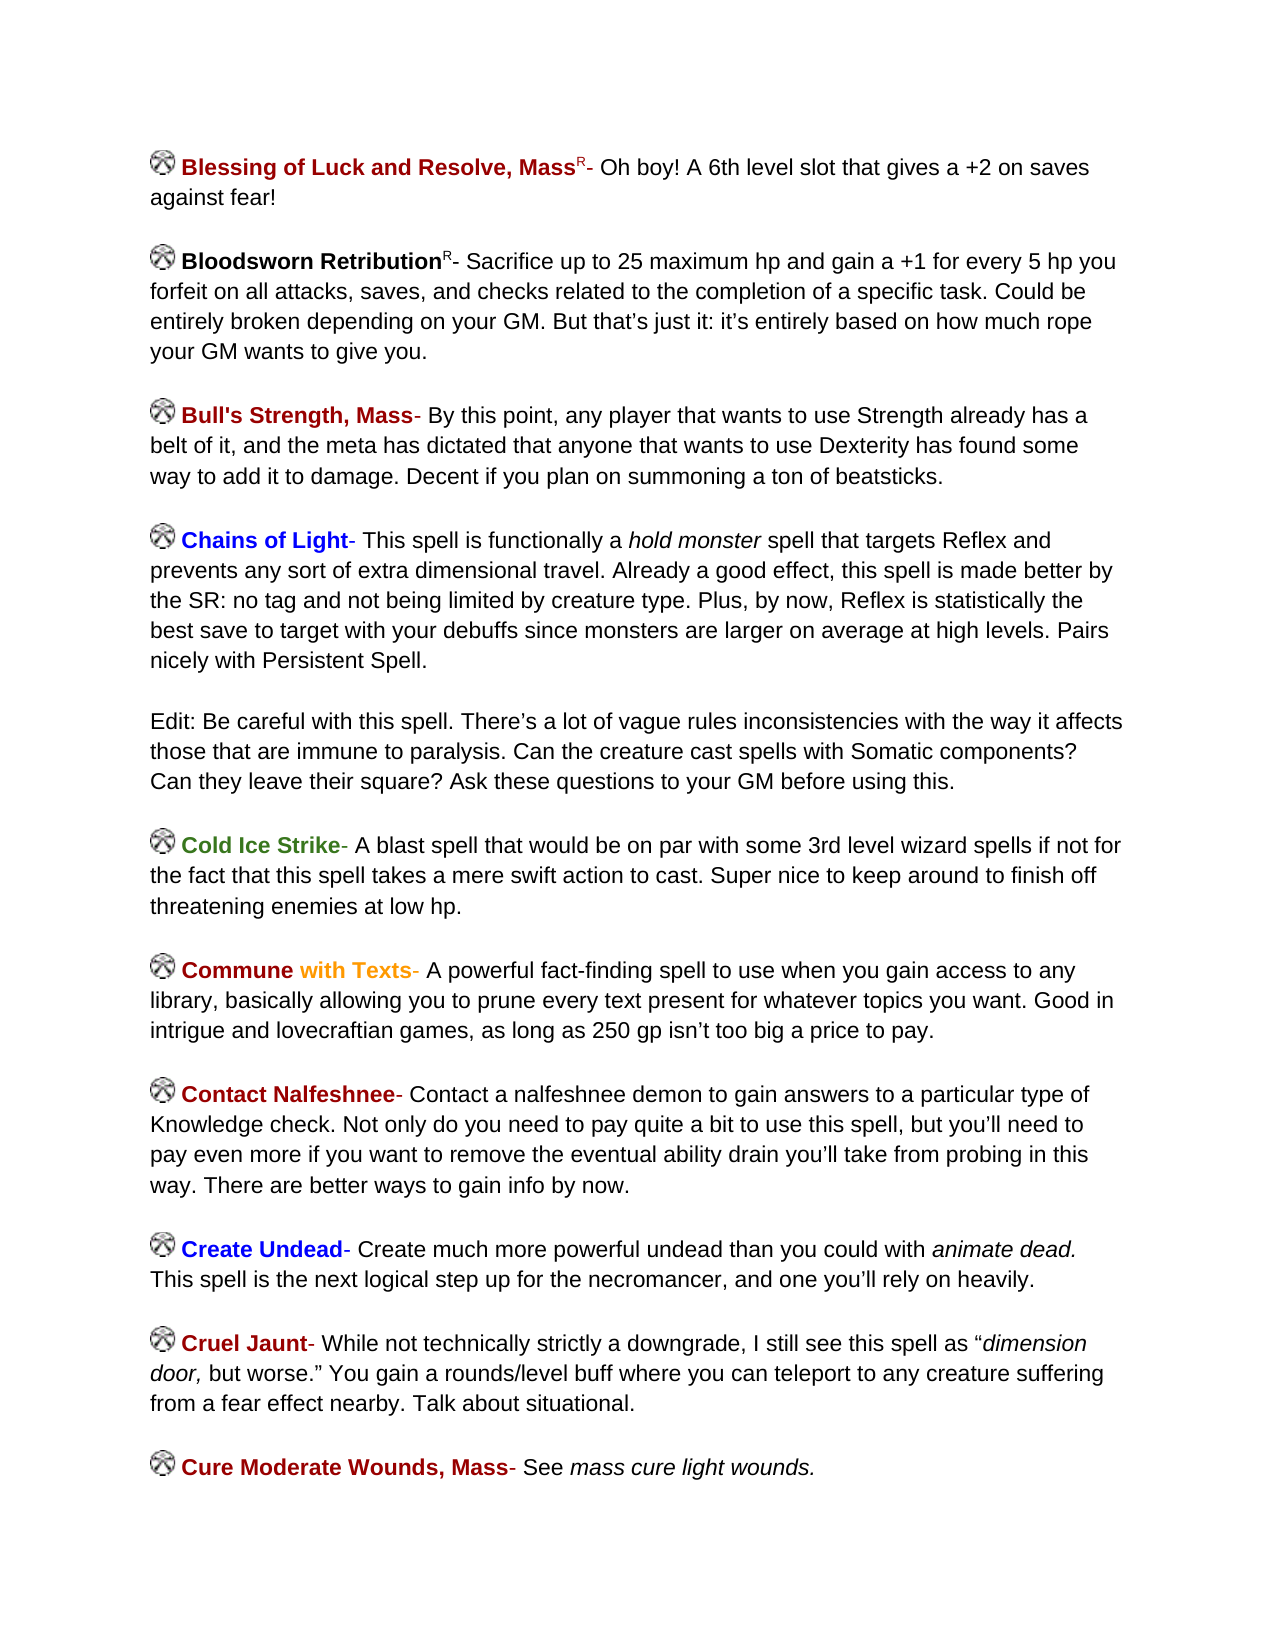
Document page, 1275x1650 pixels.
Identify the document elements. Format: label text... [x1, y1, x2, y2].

text Cold Ice Strike- A blast spell that would be on par with some 3rd level wizard spells if not for the fact that this spell takes a mere swift action to cast. Super nice to keep around to finish off threatening enemies at low hp. [150, 829, 1125, 919]
picture [150, 244, 175, 270]
text Chains of Light- This spell is functionally a hold monster spell that targets Reflex and prevents any sort of extra dimensional travel. Already a good effect, this spell is made better by the SR: no tag and not being limited by creature type. Plus, by now, Reflex is statistically the best save to target with your debuffs since monsters are larger on average at high levels. Pairs nicely with Persistent Spell. [150, 523, 1125, 674]
picture [150, 1450, 175, 1476]
picture [150, 150, 175, 175]
picture [150, 1326, 175, 1352]
picture [150, 398, 175, 424]
text Blessing of Luck and Resolve, MassR- Oh boy! A 6th level slot that gives a +2 on saves against fear! [150, 150, 1125, 210]
text Edit: Be careful with this spell. There’s a lot of vague rules inconsistencies with the way it affects those that are immune to paralysis. Can the creature cast spells with Somatic components? Can they leave their square? Ask these questions to your GM before using this. [150, 708, 1125, 795]
text Bull's Strength, Mass- By this point, any player that wants to use Strength already has a belt of it, and the meta has dictated that anyone that wants to use Dexterity has found some way to add it to damage. Decent if you plan on summoning a ton of beatsticks. [150, 399, 1125, 489]
text Cruel Jaunt- While not technically strictly a downgrade, I still see this spell as “dimension door, but worse.” You gain a rounds/level buff where you can teleport to any creature suffering from a fear effect nearby. Talk about situational. [150, 1326, 1125, 1417]
picture [150, 828, 175, 854]
picture [150, 1232, 175, 1257]
picture [150, 523, 175, 549]
text Create Undead- Create much more powerful undead than you could with animate dead. This spell is the next logical step up for the necromancer, and one you’ll rely on heavily. [150, 1232, 1125, 1292]
text Contact Nalfeshnee- Contact a nalfeshnee demon to gain answers to a particular type of Knowledge check. Not only do you need to pay quite a bit to use this spell, but you’ll need to pay even more if you want to remove the eventual ability drain you’ll take from probing in this way. There are better ways to gain info by now. [150, 1077, 1125, 1198]
picture [150, 1077, 175, 1103]
text Bloodsworn RetributionR- Sacrifice up to 25 maximum hp and gain a +1 for every 5 hp you forfeit on all attacks, saves, and checks related to the completion of a specific task. Could be entirely broken depending on your GM. But that’s just it: it’s entirely based on how much rope your GM wants to give you. [150, 244, 1125, 365]
picture [150, 953, 175, 979]
text Cure Moderate Wounds, Mass- See mass cure light wounds. [150, 1451, 1125, 1481]
text Commune with Texts- A powerful fact-finding spell to use when you gain access to any library, basically allowing you to prune every text present for whatever topics you want. Good in intrigue and lovecraftian games, as long as 250 gp isn’t too big a price to pay. [150, 953, 1125, 1043]
